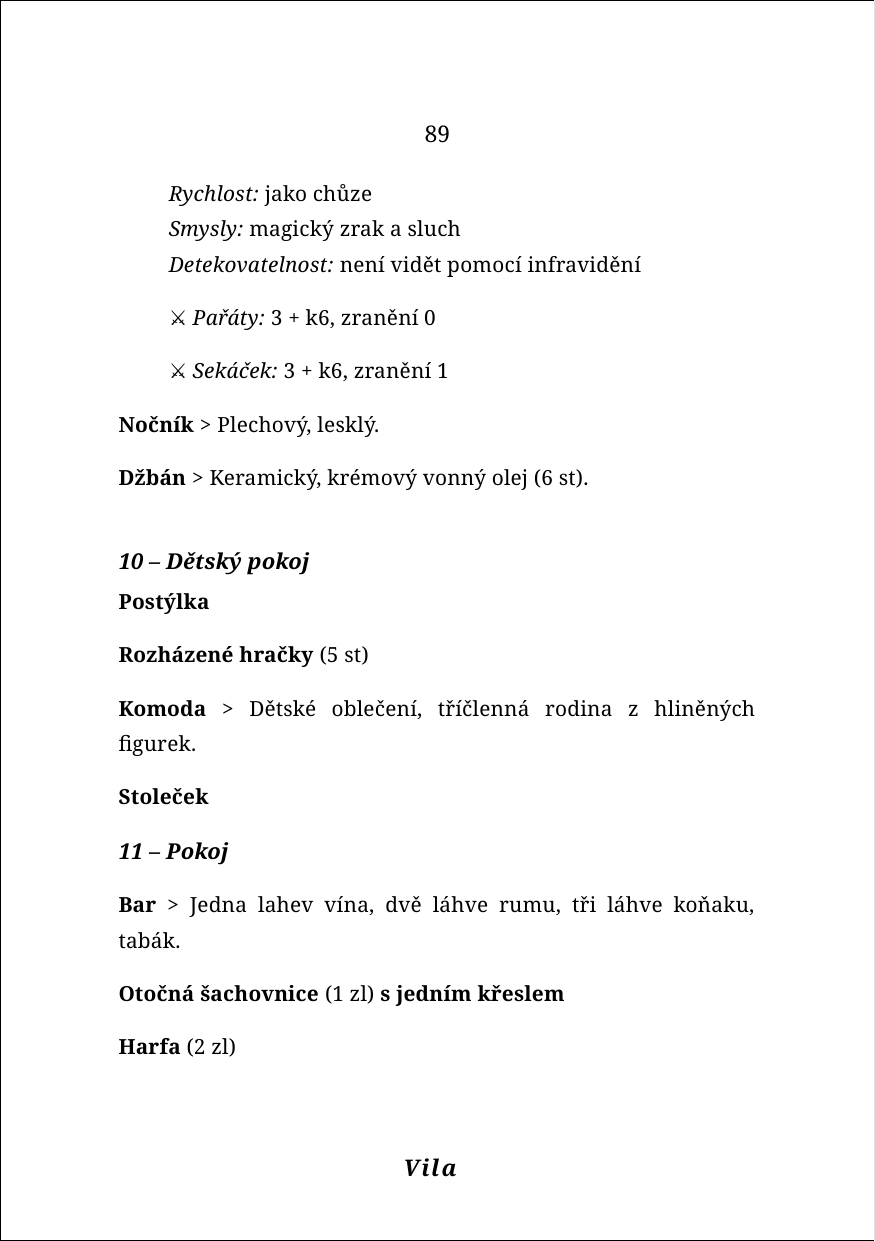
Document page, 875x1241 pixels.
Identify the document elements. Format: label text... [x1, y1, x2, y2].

text Postýlka [118, 587, 756, 616]
text Detekovatelnost: není vidět pomocí infravidění [168, 250, 756, 278]
text Džbán > Keramický, krémový vonný olej (6 st). [118, 463, 756, 491]
text Smysly: magický zrak a sluch [168, 214, 756, 243]
text Komoda > Dětské oblečení, tříčlenná rodina z hliněných figurek. [118, 694, 756, 758]
subtitle 10 – Dětský pokoj [118, 546, 756, 575]
text Bar > Jedna lahev vína, dvě láhve rumu, tři láhve koňaku, tabák. [118, 891, 756, 954]
text Harfa (2 zl) [118, 1032, 756, 1061]
text Stoleček [118, 782, 756, 811]
text ⚔ Sekáček: 3 + k6, zranění 1 [168, 356, 756, 385]
text ⚔ Pařáty: 3 + k6, zranění 0 [168, 303, 756, 332]
text Rychlost: jako chůze [168, 179, 756, 207]
text Otočná šachovnice (1 zl) s jedním křeslem [118, 979, 756, 1008]
text 11 – Pokoj [118, 836, 756, 865]
text Rozházené hračky (5 st) [118, 640, 756, 669]
text Nočník > Plechový, lesklý. [118, 410, 756, 438]
